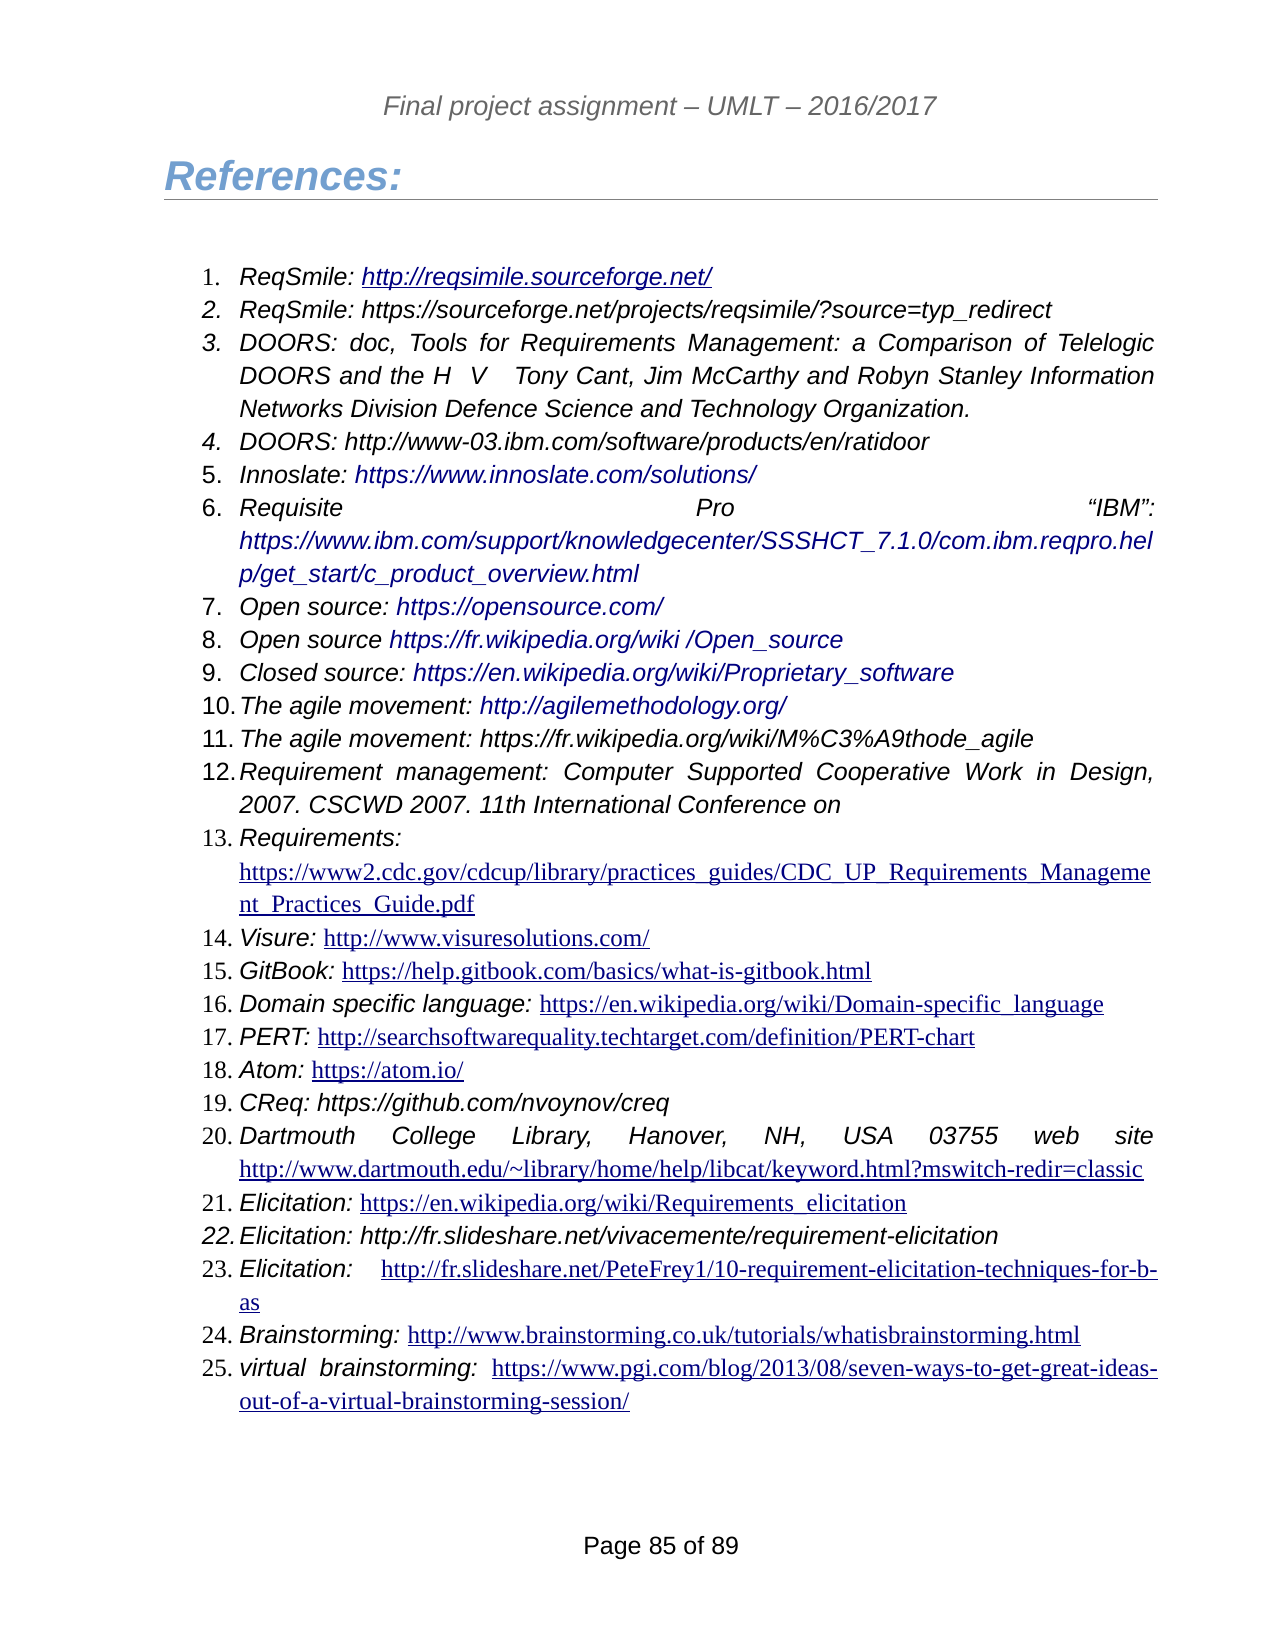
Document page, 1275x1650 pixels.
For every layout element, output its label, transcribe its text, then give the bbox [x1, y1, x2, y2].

list Brainstorming: http://www.brainstorming.co.uk/tutorials/whatisbrainstorming.html [202, 1320, 1158, 1349]
list DOORS: doc, Tools for Requirements Management: a Comparison of Telelogic DOORS and the HV Tony Cant, Jim McCarthy and Robyn Stanley Information Networks Division Defence Science and Technology Organization. [202, 328, 1158, 423]
list PERT: http://searchsoftwarequality.techtarget.com/definition/PERT-chart [202, 1022, 1158, 1051]
list The agile movement: http://agilemethodology.org/ [202, 691, 1158, 720]
list Elicitation: https://en.wikipedia.org/wiki/Requirements_elicitation [202, 1187, 1158, 1216]
list Visure: http://www.visuresolutions.com/ [202, 923, 1158, 951]
list ReqSmile: https://sourceforge.net/projects/reqsimile/?source=typ_redirect [202, 295, 1158, 324]
list Requisite Pro “IBM”: https://www.ibm.com/support/knowledgecenter/SSSHCT_7.1.0/com.ibm.reqpro.help/get_start/c_product_overview.html [202, 493, 1158, 588]
list Open source https://fr.wikipedia.org/wiki /Open_source [202, 625, 1158, 654]
list GitBook: https://help.gitbook.com/basics/what-is-gitbook.html [202, 956, 1158, 984]
list Innoslate: https://www.innoslate.com/solutions/ [202, 460, 1158, 489]
list virtual brainstorming: https://www.pgi.com/blog/2013/08/seven-ways-to-get-great-ideas-out-of-a-virtual-brainstorming-session/ [202, 1353, 1158, 1415]
list ReqSmile: http://reqsimile.sourceforge.net/ [202, 262, 1158, 291]
list Requirements: https://www2.cdc.gov/cdcup/library/practices_guides/CDC_UP_Requirements_Management_Practices_Guide.pdf [202, 823, 1158, 918]
list Elicitation: http://fr.slideshare.net/PeteFrey1/10-requirement-elicitation-techniques-for-b-as [202, 1254, 1158, 1316]
list The agile movement: https://fr.wikipedia.org/wiki/M%C3%A9thode_agile [202, 724, 1158, 753]
list Closed source: https://en.wikipedia.org/wiki/Proprietary_software [202, 658, 1158, 687]
text References: [164, 151, 1158, 199]
list Open source: https://opensource.com/ [202, 592, 1158, 621]
list Atom: https://atom.io/ [202, 1055, 1158, 1084]
list Requirement management: Computer Supported Cooperative Work in Design, 2007. CSCWD 2007. 11th International Conference on [202, 757, 1158, 819]
list DOORS: http://www-03.ibm.com/software/products/en/ratidoor [202, 427, 1158, 456]
list Domain specific language: https://en.wikipedia.org/wiki/Domain-specific_language [202, 989, 1158, 1018]
list Elicitation: http://fr.slideshare.net/vivacemente/requirement-elicitation [202, 1221, 1158, 1249]
list CReq: https://github.com/nvoynov/creq [202, 1088, 1158, 1117]
list Dartmouth College Library, Hanover, NH, USA 03755 web site http://www.dartmouth.edu/~library/home/help/libcat/keyword.html?mswitch-redir=classic [202, 1121, 1158, 1183]
